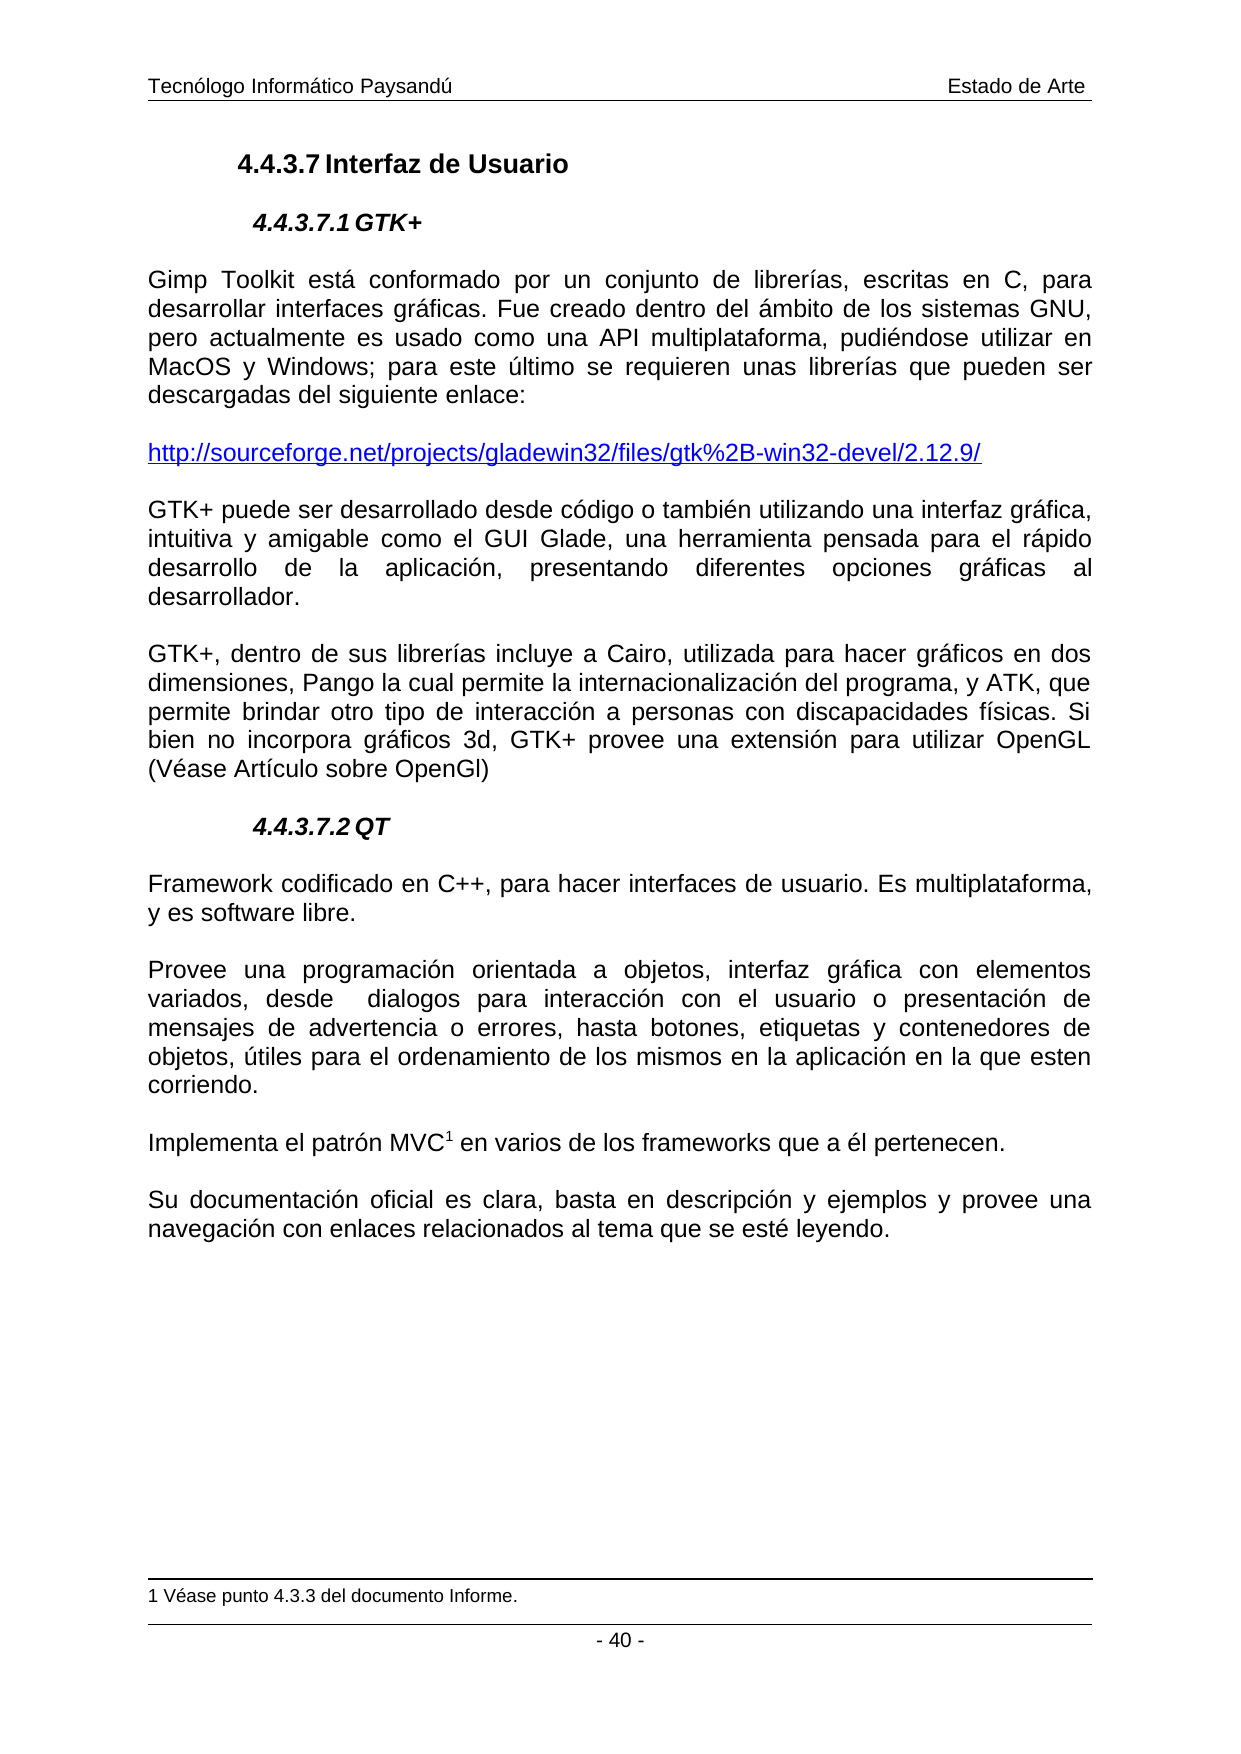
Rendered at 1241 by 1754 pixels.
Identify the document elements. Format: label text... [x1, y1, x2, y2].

text GTK+ puede ser desarrollado desde código o también utilizando una interfaz gráfica, intuitiva y amigable como el GUI Glade, una herramienta pensada para el rápido desarrollo de la aplicación, presentando diferentes opciones gráficas al desarrollador. [148, 495, 1092, 610]
subtitle GTK+ [253, 208, 1092, 236]
text Implementa el patrón MVC en varios de los frameworks que a él pertenecen. [148, 1128, 1092, 1156]
text Framework codificado en C++, para hacer interfaces de usuario. Es multiplataforma, y es software libre. [148, 869, 1092, 926]
text Gimp Toolkit está conformado por un conjunto de librerías, escritas en C, para desarrollar interfaces gráficas. Fue creado dentro del ámbito de los sistemas GNU, pero actualmente es usado como una API multiplataforma, pudiéndose utilizar en MacOS y Windows; para este último se requieren unas librerías que pueden ser descargadas del siguiente enlace: [148, 265, 1092, 409]
text Provee una programación orientada a objetos, interfaz gráfica con elementos variados, desde dialogos para interacción con el usuario o presentación de mensajes de advertencia o errores, hasta botones, etiquetas y contenedores de objetos, útiles para el ordenamiento de los mismos en la aplicación en la que esten corriendo. [148, 955, 1092, 1099]
text GTK+, dentro de sus librerías incluye a Cairo, utilizada para hacer gráficos en dos dimensiones, Pango la cual permite la internacionalización del programa, y ATK, que permite brindar otro tipo de interacción a personas con discapacidades físicas. Si bien no incorpora gráficos 3d, GTK+ provee una extensión para utilizar OpenGL (Véase Artículo sobre OpenGl) [148, 639, 1092, 783]
subtitle QT [253, 811, 1092, 840]
text http://sourceforge.net/projects/gladewin32/files/gtk%2B-win32-devel/2.12.9/ [148, 438, 1092, 466]
subtitle Interfaz de Usuario [237, 148, 1092, 179]
text Su documentación oficial es clara, basta en descripción y ejemplos y provee una navegación con enlaces relacionados al tema que se esté leyendo. [148, 1185, 1092, 1243]
text Véase punto 4.3.3 del documento Informe. [148, 1585, 1092, 1606]
